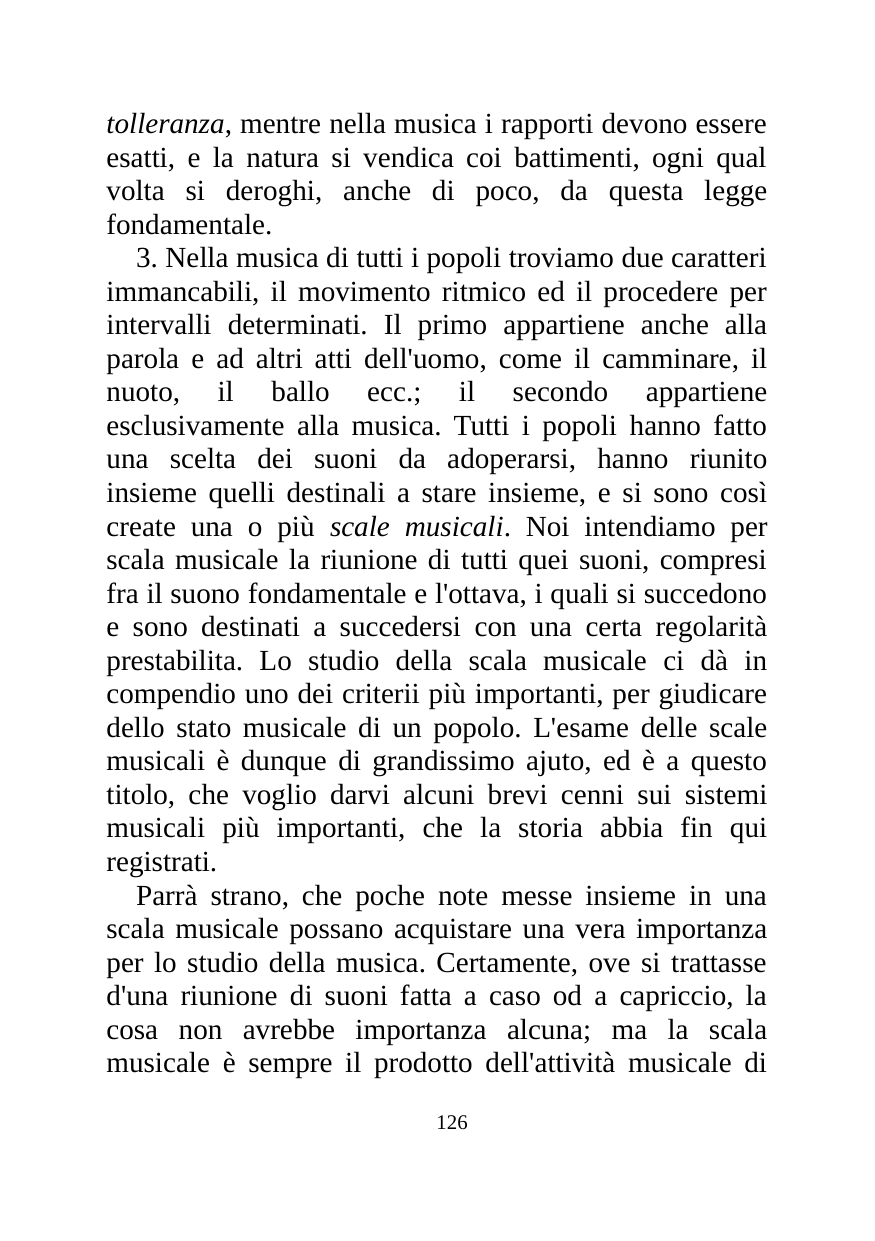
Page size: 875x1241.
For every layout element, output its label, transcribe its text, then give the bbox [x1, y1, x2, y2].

text Parrà strano, che poche note messe insieme in una scala musicale possano acquistare una vera importanza per lo studio della musica. Certamente, ove si trattasse d'una riunione di suoni fatta a caso od a capriccio, la cosa non avrebbe importanza alcuna; ma la scala musicale è sempre il prodotto dell'attività musicale di [106, 878, 768, 1079]
text 3. Nella musica di tutti i popoli troviamo due caratteri immancabili, il movimento ritmico ed il procedere per intervalli determinati. Il primo appartiene anche alla parola e ad altri atti dell'uomo, come il camminare, il nuoto, il ballo ecc.; il secondo appartiene esclusivamente alla musica. Tutti i popoli hanno fatto una scelta dei suoni da adoperarsi, hanno riunito insieme quelli destinali a stare insieme, e si sono così create una o più scale musicali. Noi intendiamo per scala musicale la riunione di tutti quei suoni, compresi fra il suono fondamentale e l'ottava, i quali si succedono e sono destinati a succedersi con una certa regolarità prestabilita. Lo studio della scala musicale ci dà in compendio uno dei criterii più importanti, per giudicare dello stato musicale di un popolo. L'esame delle scale musicali è dunque di grandissimo ajuto, ed è a questo titolo, che voglio darvi alcuni brevi cenni sui sistemi musicali più importanti, che la storia abbia fin qui registrati. [106, 240, 768, 878]
text tolleranza, mentre nella musica i rapporti devono essere esatti, e la natura si vendica coi battimenti, ogni qual volta si deroghi, anche di poco, da questa legge fondamentale. [106, 106, 768, 240]
